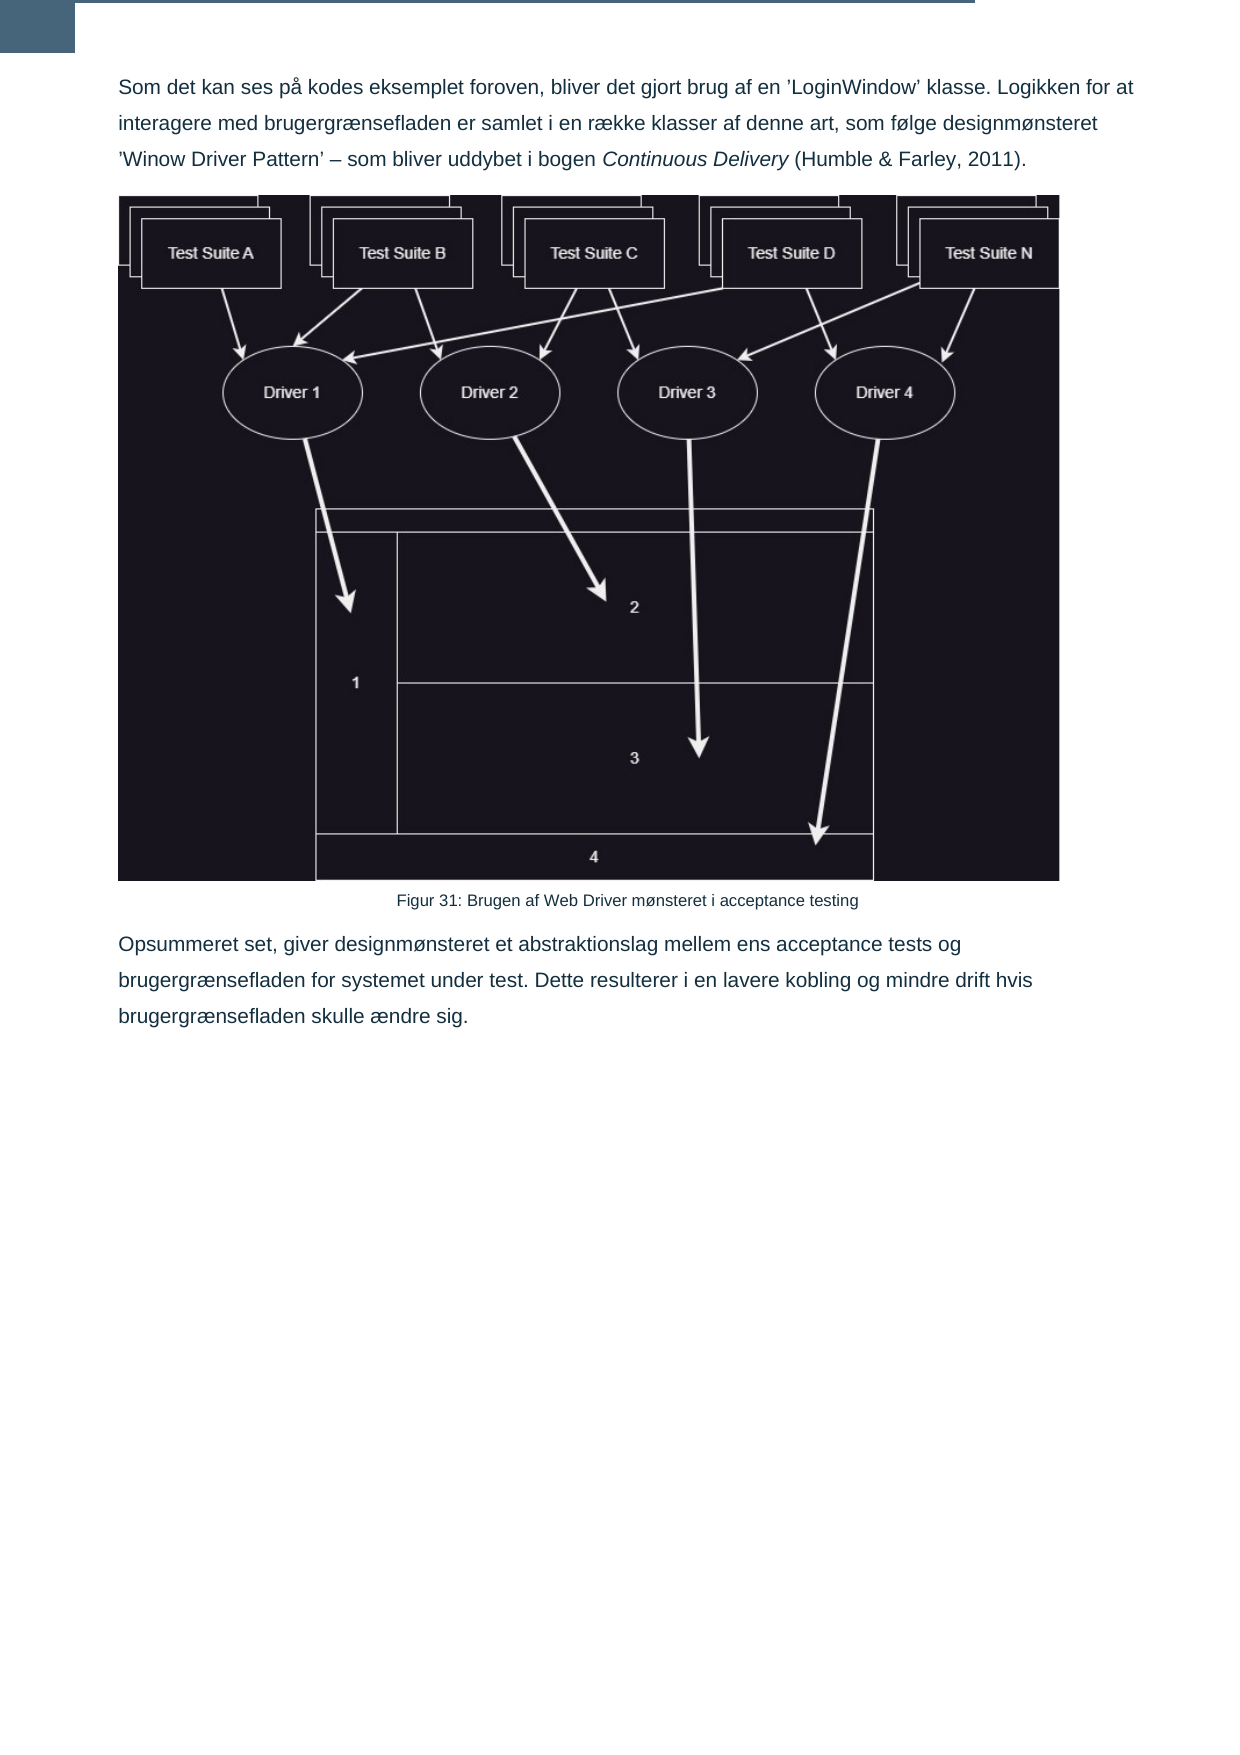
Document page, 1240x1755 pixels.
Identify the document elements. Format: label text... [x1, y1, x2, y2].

text Som det kan ses på kodes eksemplet foroven, bliver det gjort brug af en ’LoginWindow’ klasse. Logikken for at interagere med brugergrænsefladen er samlet i en række klasser af denne art, som følge designmønsteret ’Winow Driver Pattern’ – som bliver uddybet i bogen Continuous Delivery (Humble & Farley, 2011). [118, 75, 1137, 171]
text Opsummeret set, giver designmønsteret et abstraktionslag mellem ens acceptance tests og brugergrænsefladen for systemet under test. Dette resulterer i en lavere kobling og mindre drift hvis brugergrænsefladen skulle ændre sig. [118, 932, 1137, 1027]
text Figur 31: Brugen af Web Driver mønsteret i acceptance testing [118, 195, 1137, 909]
